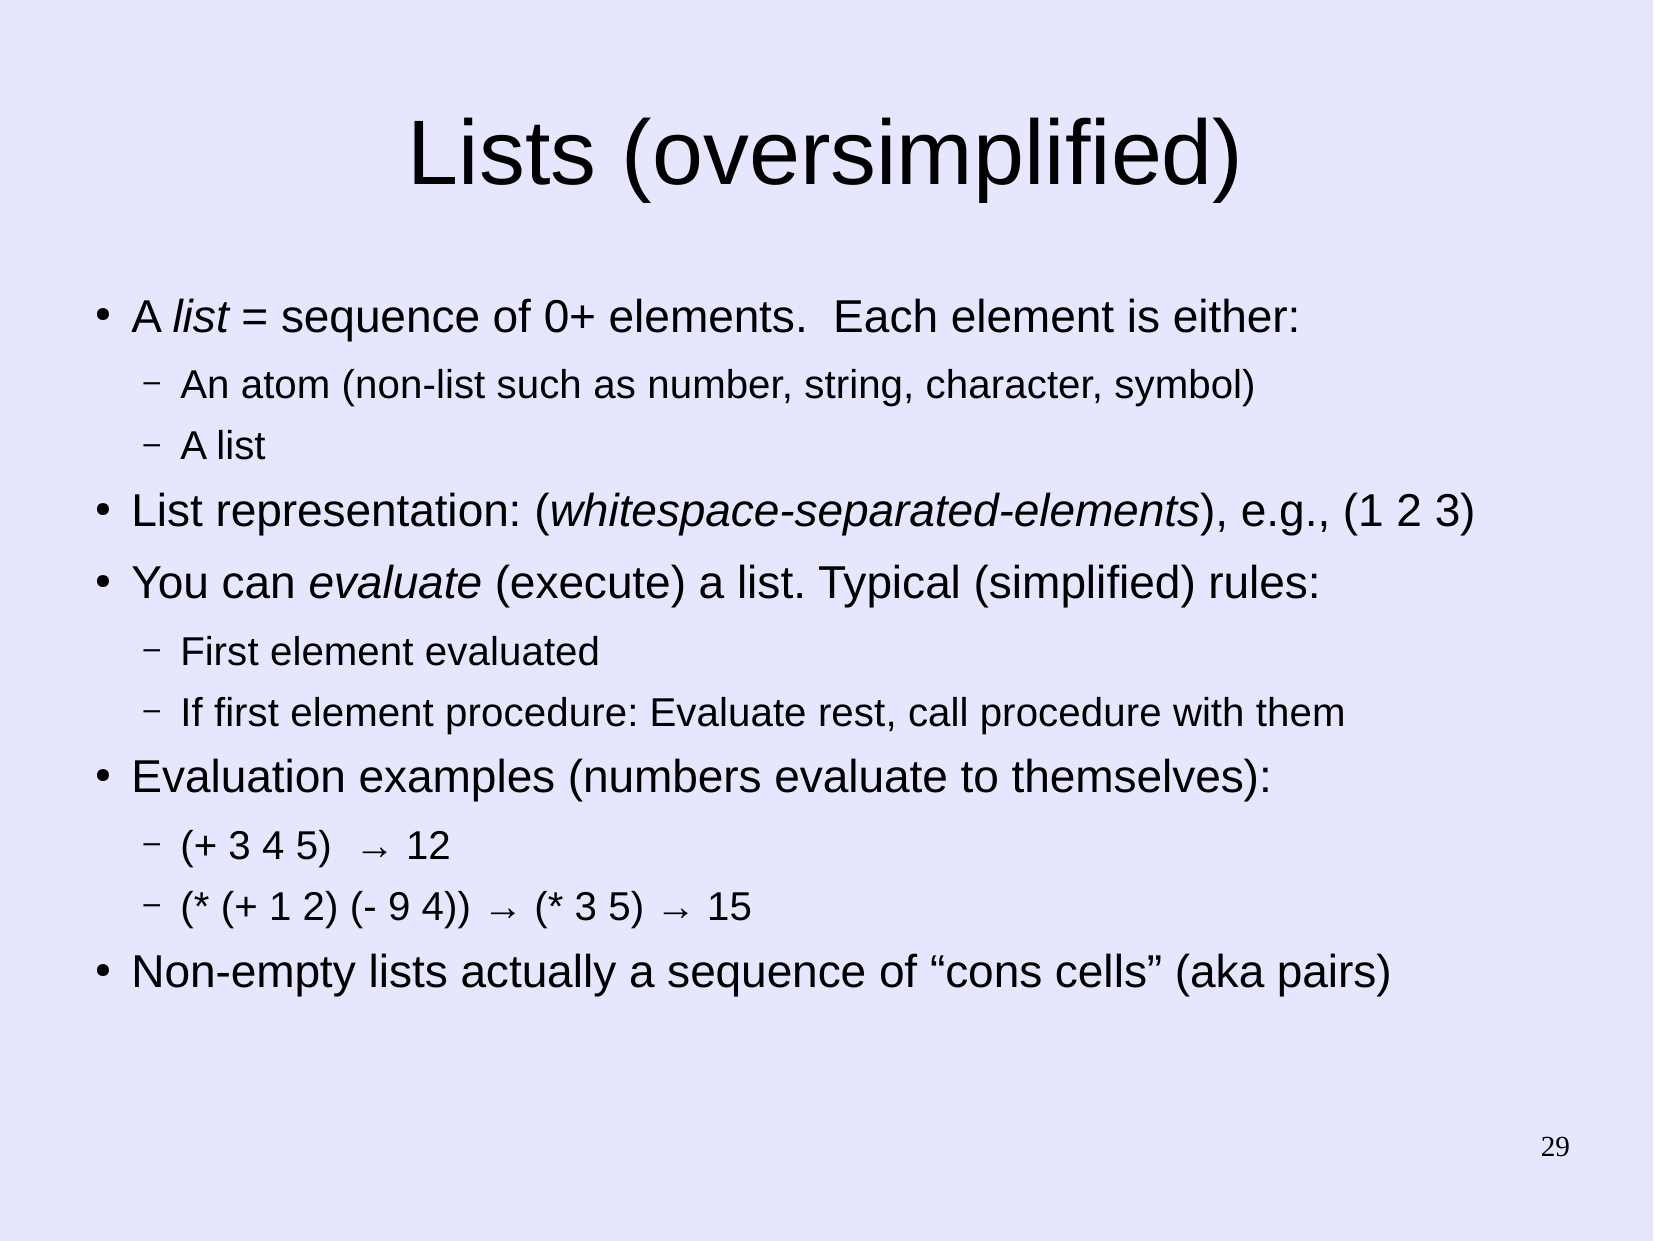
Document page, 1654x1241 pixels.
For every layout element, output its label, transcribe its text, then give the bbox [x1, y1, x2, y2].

title Lists (oversimplified) [82, 49, 1571, 257]
list A list = sequence of 0+ elements. Each element is either: An atom (non-list such as number, string, character, symbol) A list List representation: (whitespace-separated-elements), e.g., (1 2 3) You can evaluate (execute) a list. Typical (simplified) rules: First element evaluated If first element procedure: Evaluate rest, call procedure with them Evaluation examples (numbers evaluate to themselves): (+ 3 4 5) → 12 (* (+ 1 2) (- 9 4)) → (* 3 5) → 15 Non-empty lists actually a sequence of “cons cells” (aka pairs) [82, 290, 1538, 1010]
